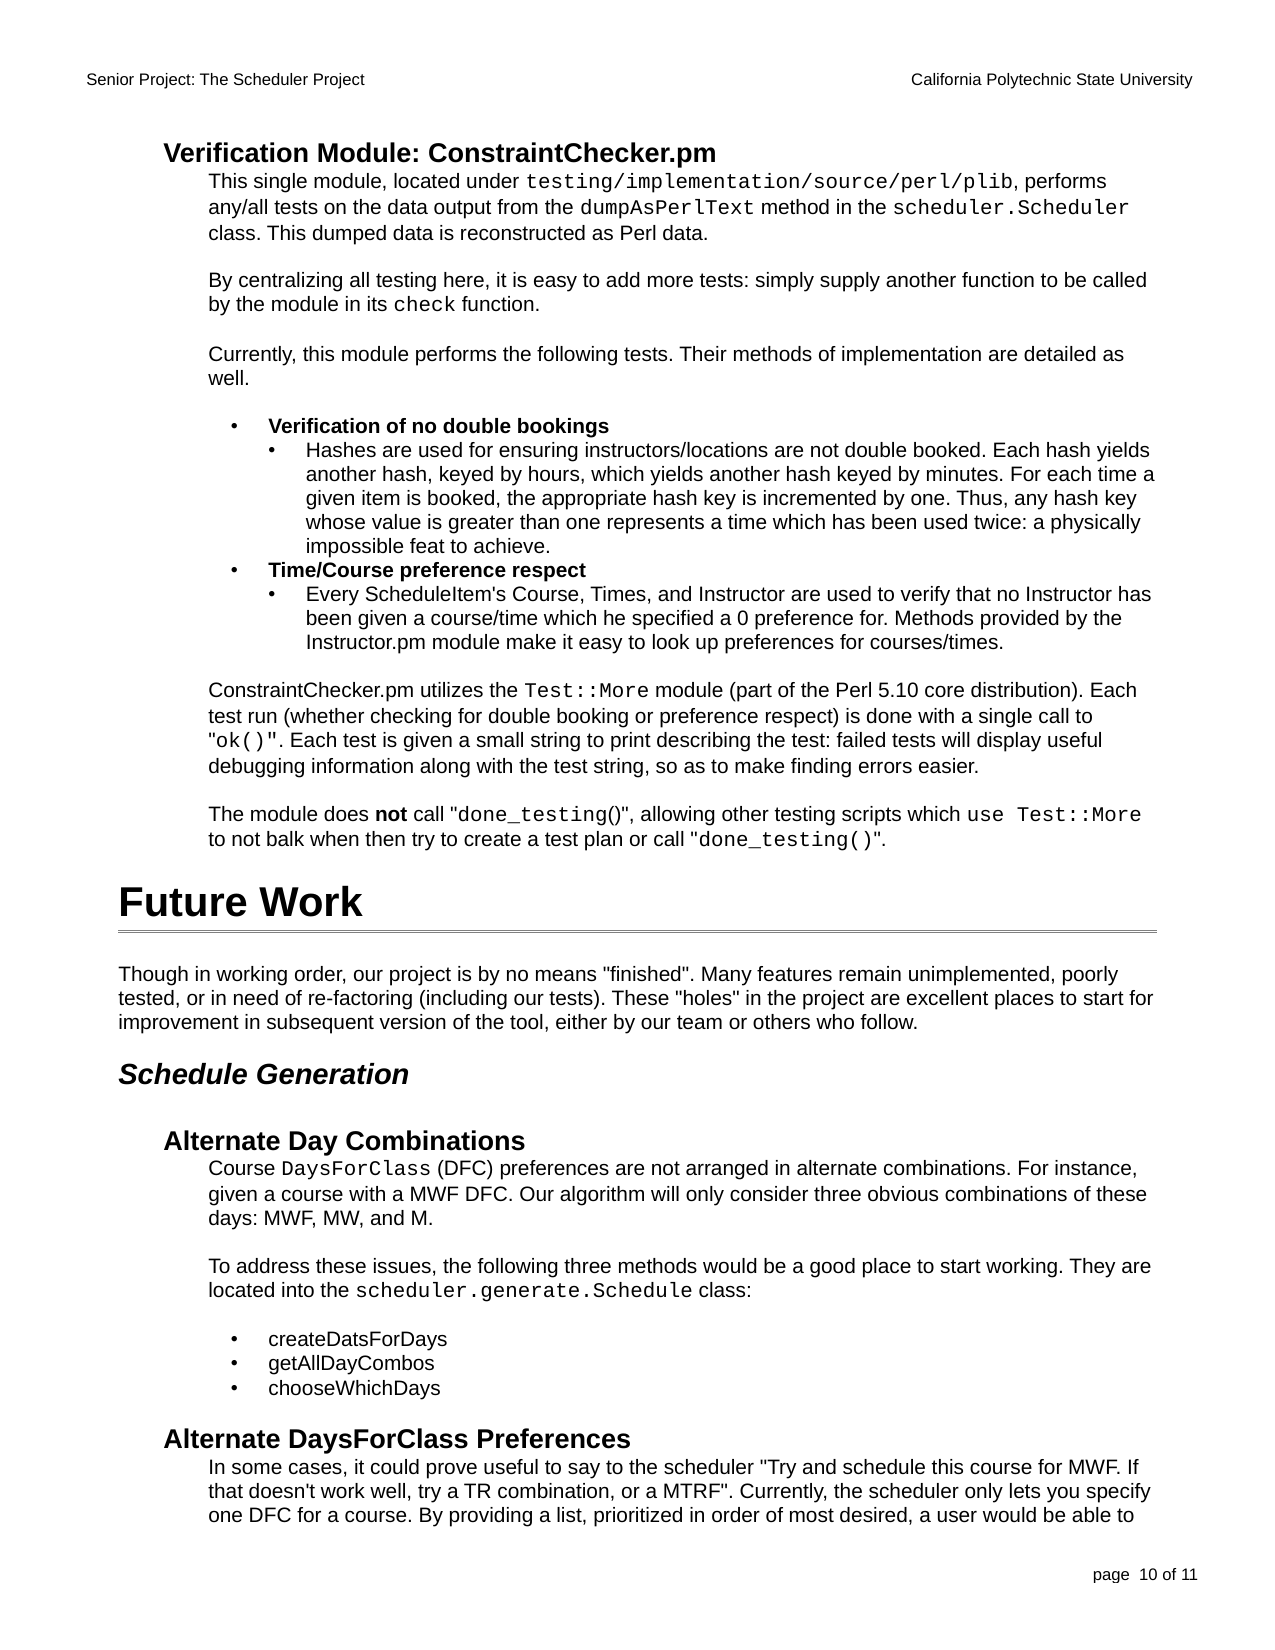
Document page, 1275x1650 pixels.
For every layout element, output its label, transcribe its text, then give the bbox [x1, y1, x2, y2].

list chooseWhichDays [231, 1375, 1157, 1399]
text By centralizing all testing here, it is easy to add more tests: simply supply another function to be called by the module in its check function. [208, 268, 1157, 318]
text Course DaysForClass (DFC) preferences are not arranged in alternate combinations. For instance, given a course with a MWF DFC. Our algorithm will only consider three obvious combinations of these days: MWF, MW, and M. [208, 1156, 1157, 1229]
list Verification of no double bookings [231, 414, 1157, 438]
text Currently, this module performs the following tests. Their methods of implementation are detailed as well. [208, 342, 1157, 390]
text Alternate DaysForClass Preferences [163, 1423, 1157, 1454]
text Schedule Generation [118, 1057, 1157, 1091]
list getAllDayCombos [231, 1351, 1157, 1375]
text ConstraintChecker.pm utilizes the Test::More module (part of the Perl 5.10 core distribution). Each test run (whether checking for double booking or preference respect) is done with a single call to "ok()". Each test is given a small string to print describing the test: failed tests will display useful debugging information along with the test string, so as to make finding errors easier. [208, 678, 1157, 777]
list createDatsForDays [231, 1327, 1157, 1351]
text In some cases, it could prove useful to say to the scheduler "Try and schedule this course for MWF. If that doesn't work well, try a TR combination, or a MTRF". Currently, the scheduler only lets you specify one DFC for a course. By providing a list, prioritized in order of most desired, a user would be able to [208, 1454, 1157, 1526]
text Alternate Day Combinations [163, 1124, 1157, 1156]
text Though in working order, our project is by no means "finished". Many features remain unimplemented, poorly tested, or in need of re-factoring (including our tests). These "holes" in the project are excellent places to start for improvement in subsequent version of the tool, either by our team or others who follow. [118, 962, 1157, 1033]
text To address these issues, the following three methods would be a good place to start working. They are located into the scheduler.generate.Schedule class: [208, 1253, 1157, 1303]
text The module does not call "done_testing()", allowing other testing scripts which use Test::More to not balk when then try to create a test plan or call "done_testing()". [208, 801, 1157, 853]
list Every ScheduleItem's Course, Times, and Instructor are used to verify that no Instructor has been given a course/time which he specified a 0 preference for. Methods provided by the Instructor.pm module make it easy to look up preferences for courses/times. [268, 582, 1157, 654]
list Hashes are used for ensuring instructors/locations are not double booked. Each hash yields another hash, keyed by hours, which yields another hash keyed by minutes. For each time a given item is booked, the appropriate hash key is incremented by one. Thus, any hash key whose value is greater than one represents a time which has been used twice: a physically impossible feat to achieve. [268, 438, 1157, 558]
text This single module, located under testing/implementation/source/perl/plib, performs any/all tests on the data output from the dumpAsPerlText method in the scheduler.Scheduler class. This dumped data is reconstructed as Perl data. [208, 169, 1157, 244]
text Future Work [118, 877, 1157, 925]
list Time/Course preference respect [231, 558, 1157, 582]
text Verification Module: ConstraintChecker.pm [163, 137, 1157, 169]
